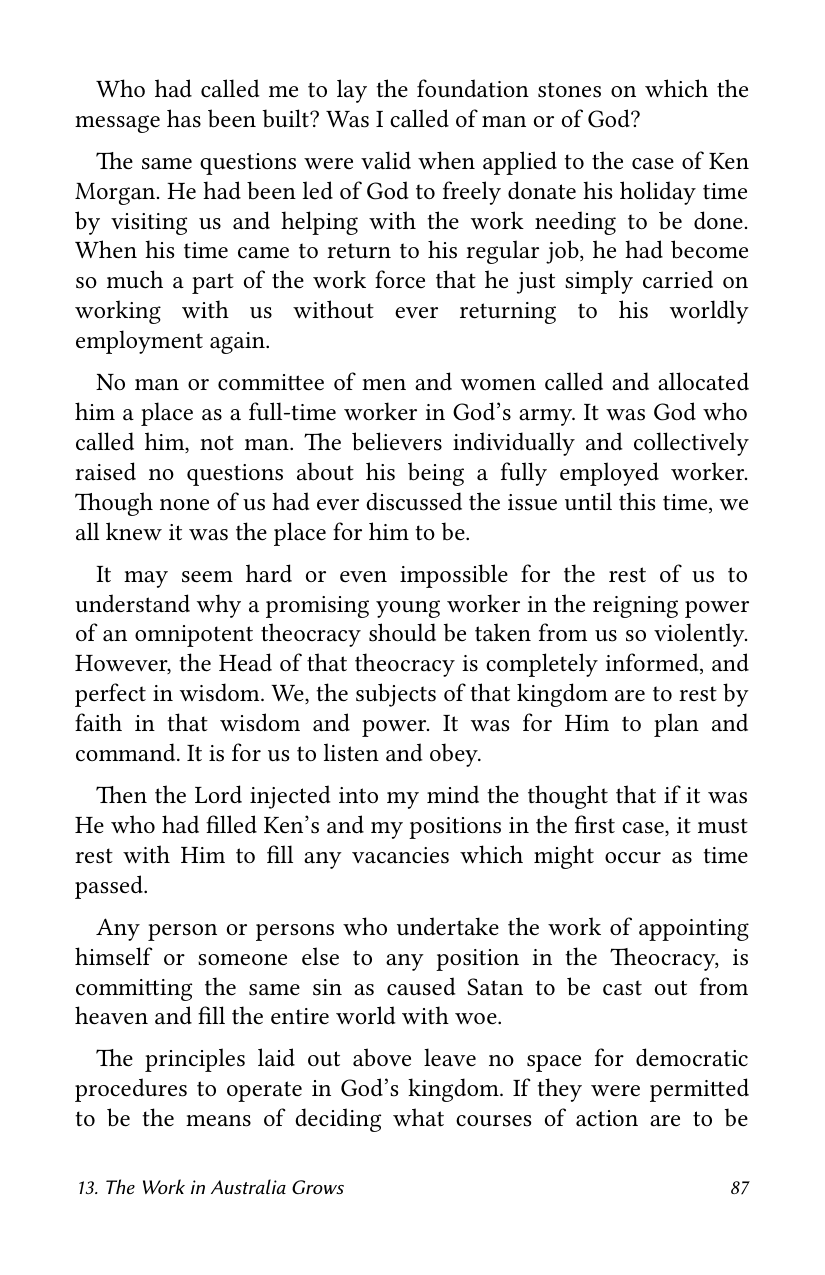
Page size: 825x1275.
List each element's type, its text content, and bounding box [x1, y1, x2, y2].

text Any person or persons who undertake the work of appointing himself or someone else to any position in the Theocracy, is committing the same sin as caused Satan to be cast out from heaven and fill the entire world with woe. [75, 913, 750, 1031]
text No man or committee of men and women called and allocated him a place as a full-time worker in God’s army. It was God who called him, not man. The believers individually and collectively raised no questions about his being a fully employed worker. Though none of us had ever discussed the issue until this time, we all knew it was the place for him to be. [75, 368, 750, 546]
text Who had called me to lay the foundation stones on which the message has been built? Was I called of man or of God? [75, 75, 750, 133]
text It may seem hard or even impossible for the rest of us to understand why a promising young worker in the reigning power of an omnipotent theocracy should be taken from us so violently. However, the Head of that theocracy is completely informed, and perfect in wisdom. We, the subjects of that kingdom are to rest by faith in that wisdom and power. It was for Him to plan and command. It is for us to listen and obey. [75, 560, 750, 768]
text Then the Lord injected into my mind the thought that if it was He who had filled Ken’s and my positions in the first case, it must rest with Him to fill any vacancies which might occur as time passed. [75, 781, 750, 899]
text The same questions were valid when applied to the case of Ken Morgan. He had been led of God to freely donate his holiday time by visiting us and helping with the work needing to be done. When his time came to return to his regular job, he had become so much a part of the work force that he just simply carried on working with us without ever returning to his worldly employment again. [75, 147, 750, 355]
text The principles laid out above leave no space for democratic procedures to operate in God’s kingdom. If they were permitted to be the means of deciding what courses of action are to be [75, 1044, 750, 1133]
